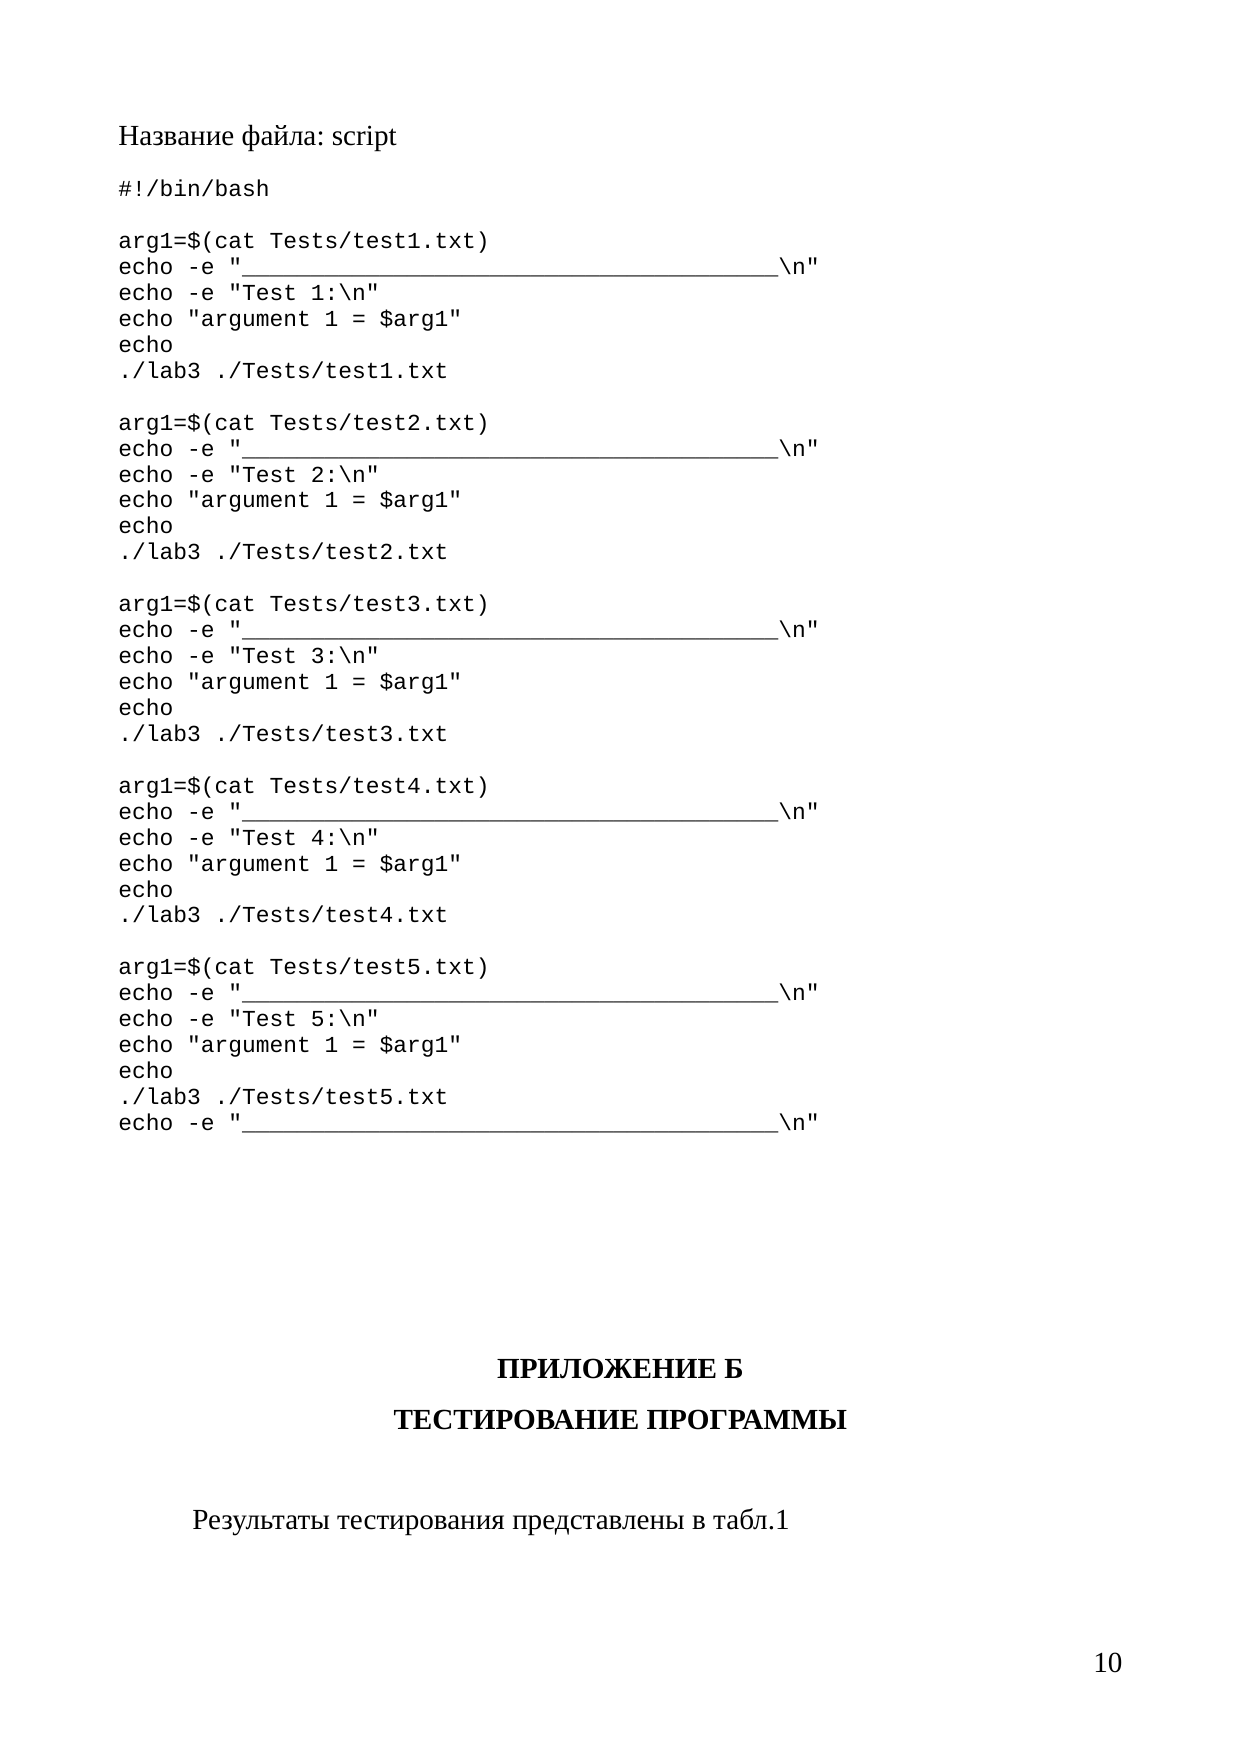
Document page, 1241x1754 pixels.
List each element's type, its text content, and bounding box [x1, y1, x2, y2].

text echo -e "_______________________________________\n" [118, 1111, 1122, 1137]
text echo "argument 1 = $arg1" [118, 489, 1122, 515]
subtitle Приложение Б [118, 1351, 1122, 1385]
text ./lab3 ./Tests/test5.txt [118, 1085, 1122, 1111]
text arg1=$(cat Tests/test3.txt) [118, 593, 1122, 618]
text echo "argument 1 = $arg1" [118, 1033, 1122, 1059]
text echo -e "_______________________________________\n" [118, 437, 1122, 463]
text echo "argument 1 = $arg1" [118, 307, 1122, 333]
text echo [118, 696, 1122, 722]
text echo -e "_______________________________________\n" [118, 255, 1122, 281]
text echo -e "_______________________________________\n" [118, 982, 1122, 1008]
text Название файла: script [118, 118, 1122, 152]
text arg1=$(cat Tests/test1.txt) [118, 229, 1122, 255]
text echo "argument 1 = $arg1" [118, 852, 1122, 878]
text echo -e "Test 2:\n" [118, 463, 1122, 489]
text echo -e "Test 1:\n" [118, 281, 1122, 307]
text echo [118, 515, 1122, 541]
text echo -e "Test 4:\n" [118, 826, 1122, 852]
subtitle Тестирование программы [118, 1402, 1122, 1435]
text #!/bin/bash [118, 178, 1122, 203]
text echo [118, 1059, 1122, 1085]
text echo -e "_______________________________________\n" [118, 618, 1122, 644]
text echo -e "_______________________________________\n" [118, 800, 1122, 826]
text ./lab3 ./Tests/test3.txt [118, 722, 1122, 748]
text echo [118, 878, 1122, 904]
text echo -e "Test 5:\n" [118, 1008, 1122, 1033]
text Результаты тестирования представлены в табл.1 [118, 1502, 1122, 1536]
text echo [118, 333, 1122, 359]
text arg1=$(cat Tests/test4.txt) [118, 774, 1122, 800]
text arg1=$(cat Tests/test5.txt) [118, 956, 1122, 982]
text ./lab3 ./Tests/test1.txt [118, 359, 1122, 385]
text echo "argument 1 = $arg1" [118, 670, 1122, 696]
text arg1=$(cat Tests/test2.txt) [118, 411, 1122, 437]
text ./lab3 ./Tests/test2.txt [118, 541, 1122, 567]
text ./lab3 ./Tests/test4.txt [118, 904, 1122, 930]
text echo -e "Test 3:\n" [118, 644, 1122, 670]
